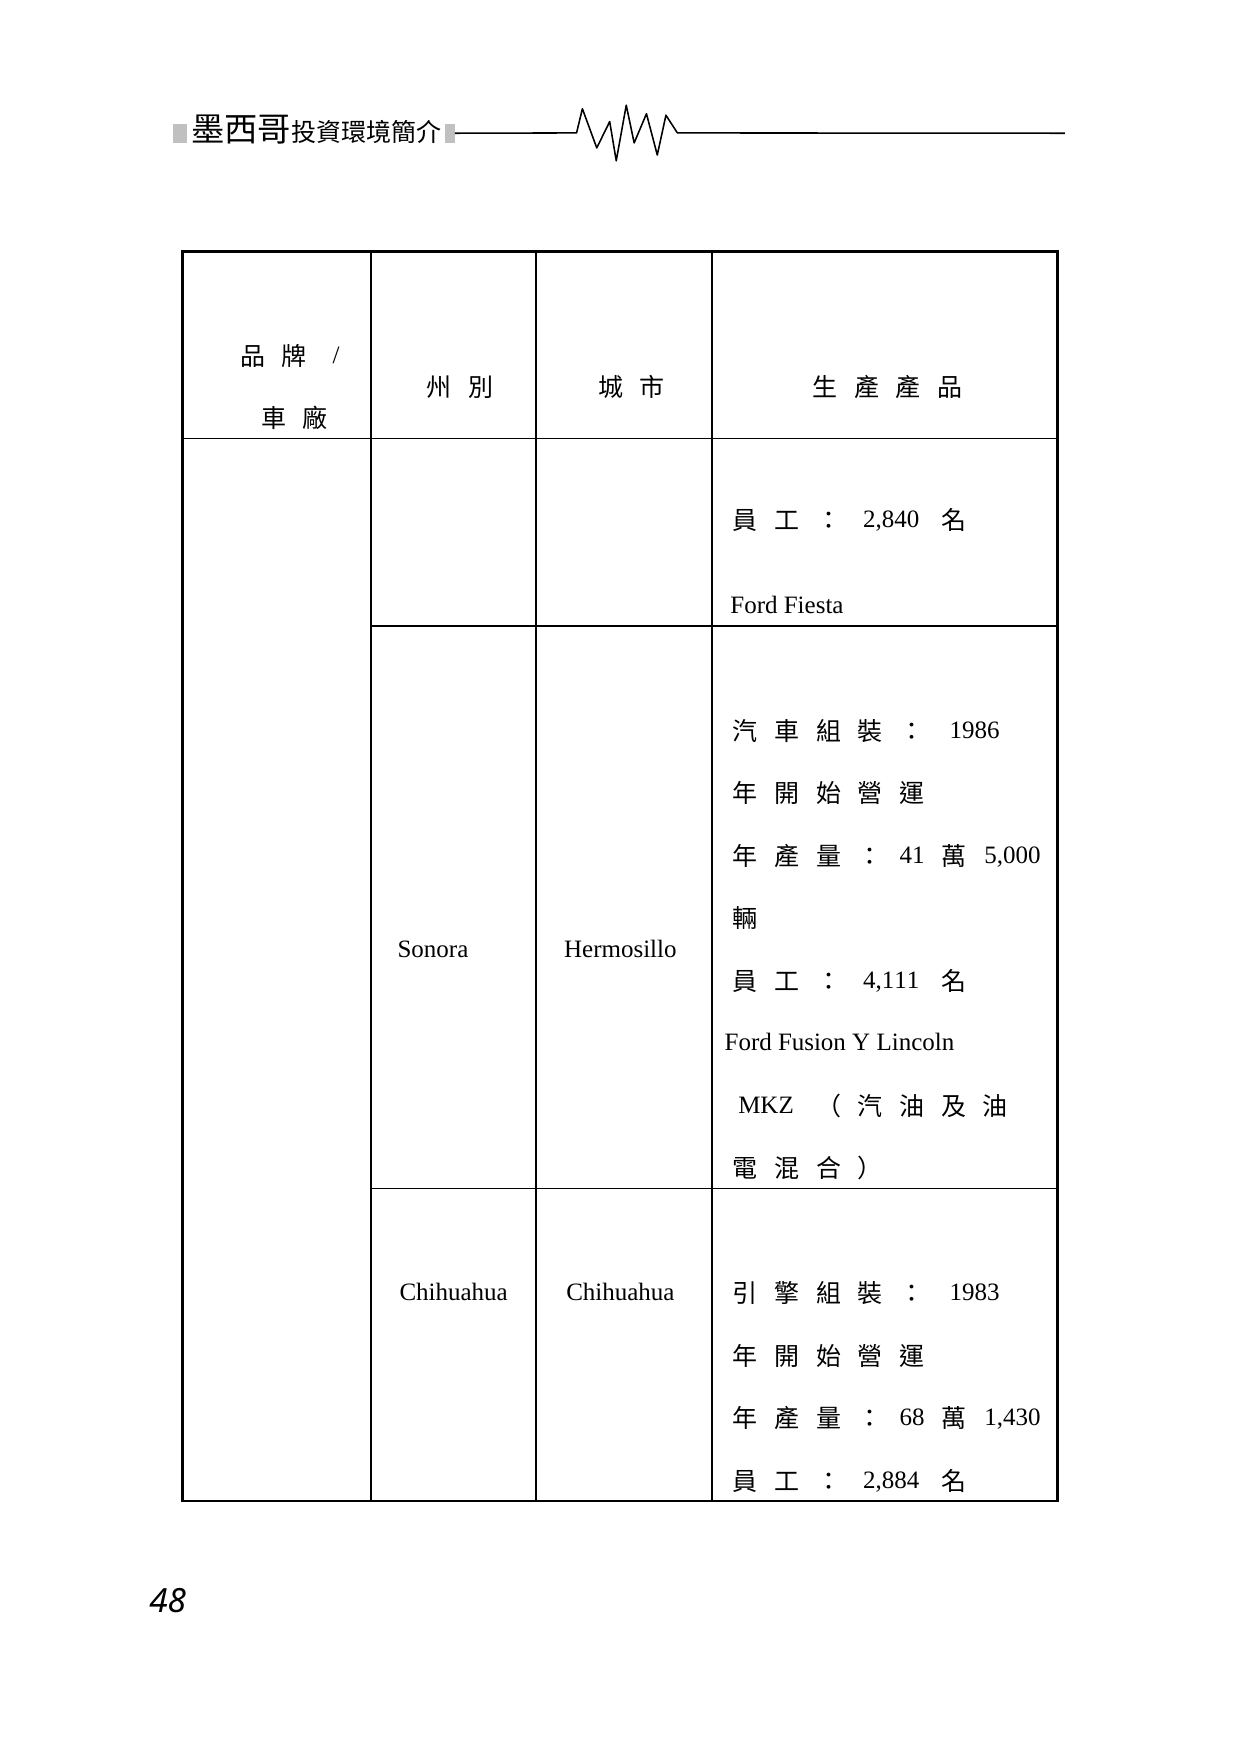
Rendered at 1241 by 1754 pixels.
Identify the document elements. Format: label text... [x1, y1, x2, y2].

table_header 城市 [537, 253, 711, 438]
table_cell [372, 439, 535, 625]
table_header 品牌/車廠 [184, 253, 370, 438]
table_cell Sonora [372, 627, 535, 1188]
table_header 州別 [372, 253, 535, 438]
table_cell Hermosillo [537, 627, 711, 1188]
table_cell [184, 439, 370, 1500]
table_header 生產產品 [713, 253, 1056, 438]
table_cell [537, 439, 711, 625]
table_cell Chihuahua [537, 1189, 711, 1500]
table_cell 汽車組裝：1986年開始營運 年產量：41萬5,000輛 員工：4,111名 Ford Fusion Y Lincoln MKZ（汽油及油電混合） [713, 627, 1056, 1188]
table_cell 員工：2,840名 Ford Fiesta [713, 439, 1056, 625]
table_cell 引擎組裝：1983年開始營運 年產量：68萬1,430 員工：2,884名 [713, 1189, 1056, 1500]
table_cell Chihuahua [372, 1189, 535, 1500]
